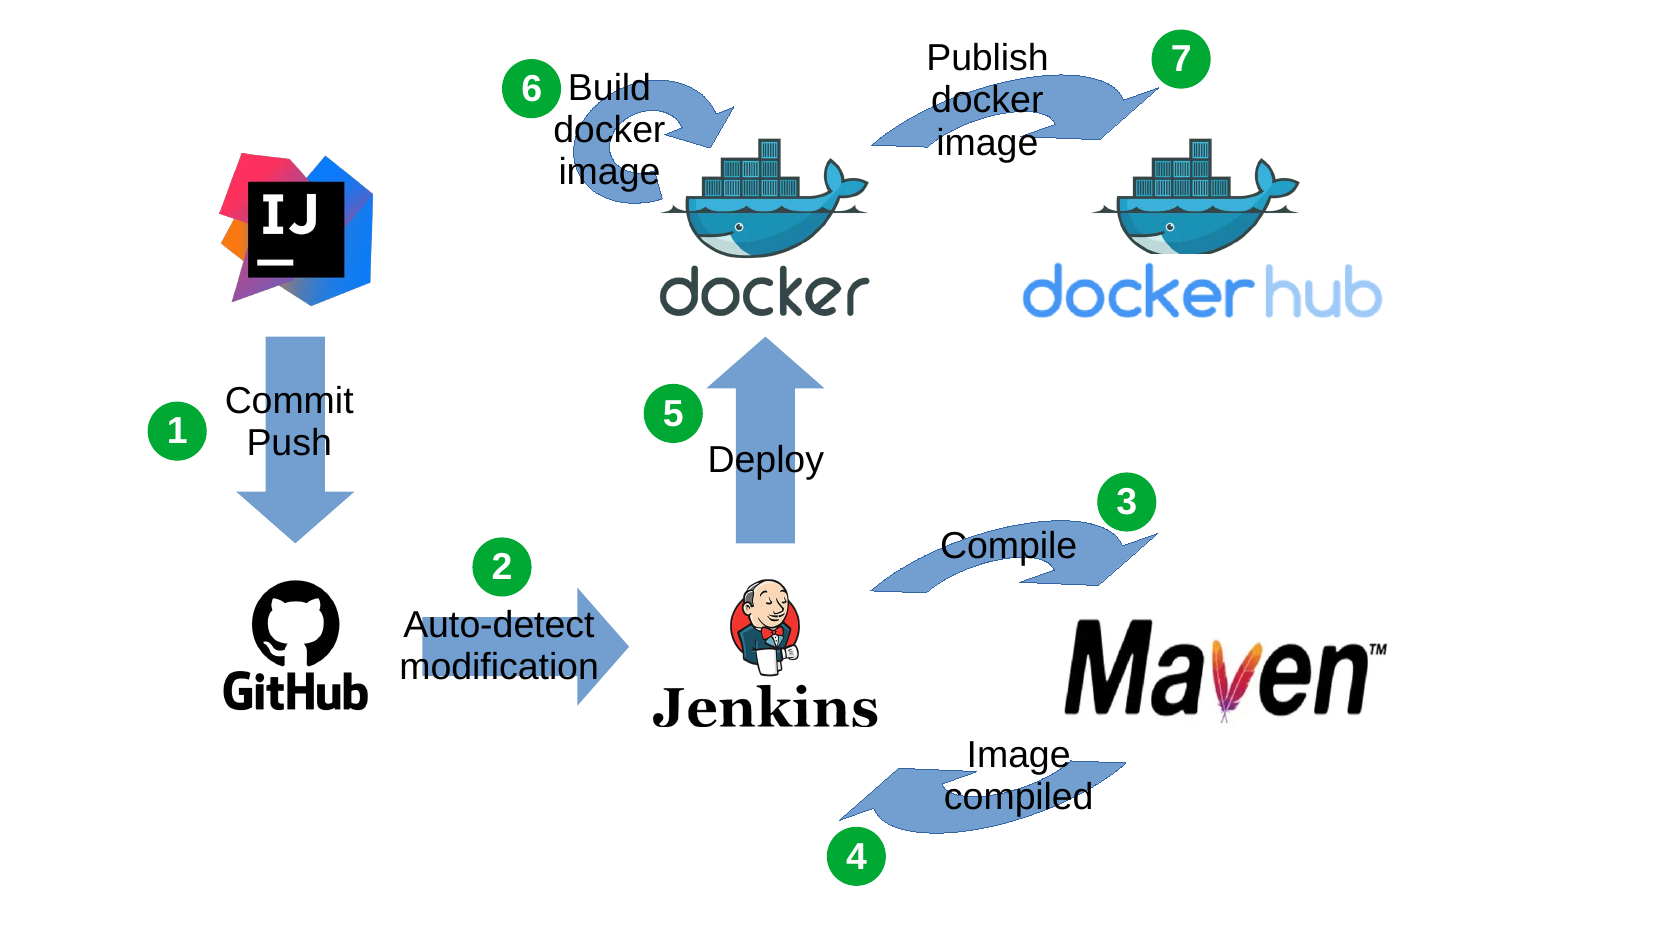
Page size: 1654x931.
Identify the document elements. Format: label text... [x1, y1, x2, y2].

text_box 3 [1097, 473, 1157, 531]
picture [640, 579, 883, 727]
text_box [236, 471, 355, 544]
text_box [870, 558, 954, 593]
text_box 7 [1151, 30, 1211, 88]
text_box Deploy [677, 431, 855, 488]
text_box [697, 90, 734, 148]
picture [1019, 259, 1406, 319]
text_box 1 [147, 402, 207, 460]
text_box Image compiled [915, 726, 1123, 862]
picture [177, 578, 414, 712]
text_box [706, 336, 825, 431]
text_box [1019, 531, 1158, 586]
text_box Commit Push [206, 372, 373, 471]
text_box 5 [643, 384, 703, 442]
text_box [839, 768, 915, 832]
text_box [735, 488, 795, 544]
picture [1063, 608, 1388, 731]
text_box Auto-detect modification [336, 596, 662, 715]
text_box [265, 336, 325, 372]
text_box Build docker image [521, 59, 697, 200]
text_box Compile [920, 517, 1098, 575]
picture [219, 153, 373, 306]
text_box 4 [826, 827, 886, 885]
text_box [871, 124, 900, 147]
text_box [577, 587, 585, 596]
text_box 2 [472, 538, 532, 596]
text_box 6 [501, 60, 562, 117]
picture [1033, 135, 1358, 254]
text_box Publish docker image [900, 29, 1075, 171]
text_box [1075, 75, 1159, 140]
picture [602, 135, 927, 319]
text_box [612, 200, 659, 204]
